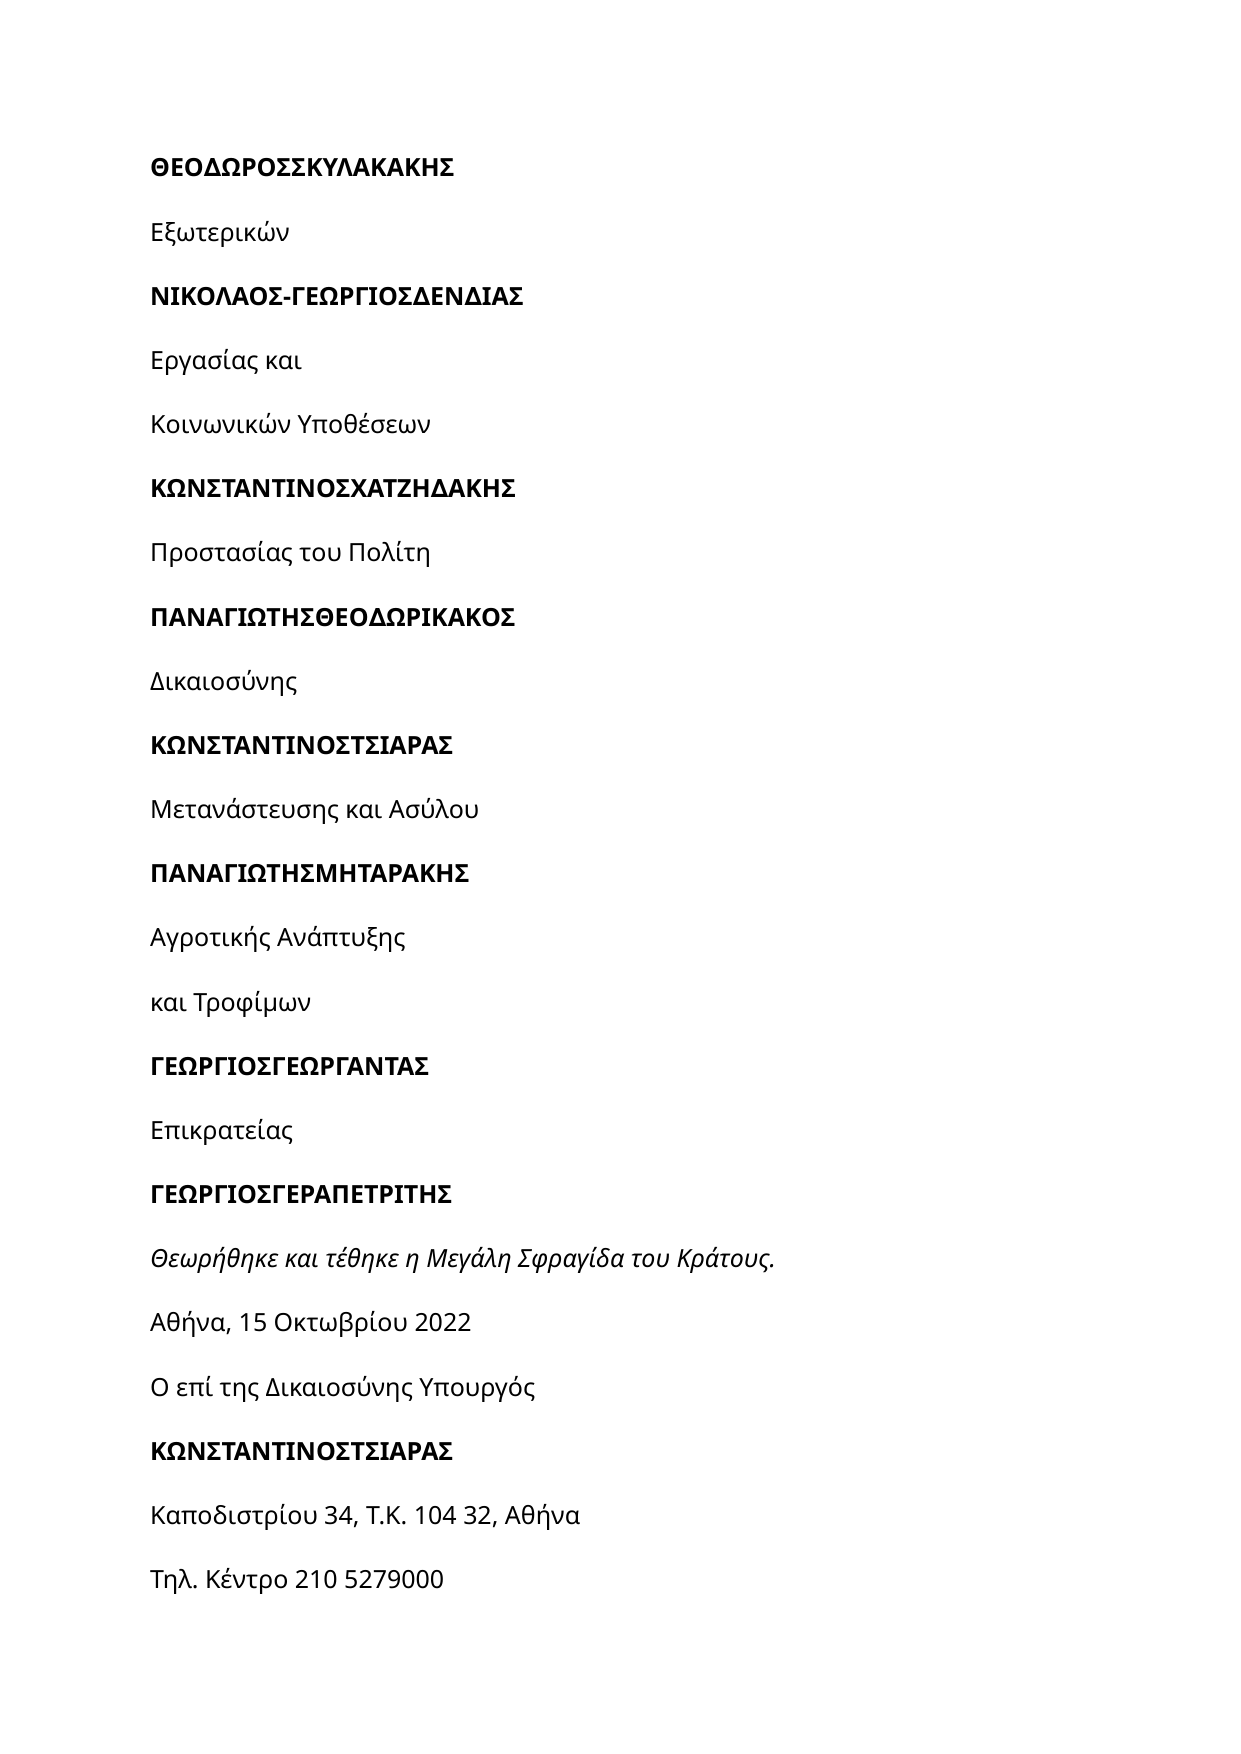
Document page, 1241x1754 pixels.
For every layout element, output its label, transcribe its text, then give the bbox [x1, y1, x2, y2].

text Επικρατείας [150, 1112, 1090, 1147]
text Κοινωνικών Υποθέσεων [150, 407, 1090, 441]
text ΓΕΩΡΓΙΟΣΓΕΡΑΠΕΤΡΙΤΗΣ [150, 1177, 1090, 1211]
text ΠΑΝΑΓΙΩΤΗΣΜΗΤΑΡΑΚΗΣ [150, 856, 1090, 890]
text ΝΙΚΟΛΑΟΣ-ΓΕΩΡΓΙΟΣ∆ΕΝ∆ΙΑΣ [150, 278, 1090, 312]
text ΠΑΝΑΓΙΩΤΗΣΘΕO∆ΩΡΙΚΑΚΟΣ [150, 599, 1090, 633]
text και Τροφίμων [150, 984, 1090, 1018]
text Εξωτερικών [150, 214, 1090, 248]
text ΚΩΝΣΤΑΝΤΙΝΟΣΧΑΤΖΗ∆ΑΚΗΣ [150, 471, 1090, 505]
text ΚΩΝΣΤΑΝΤΙΝΟΣΤΣΙΑΡΑΣ [150, 727, 1090, 762]
text Εργασίας και [150, 342, 1090, 377]
text ΘΕΟ∆ΩΡΟΣΣΚΥΛΑΚΑΚΗΣ [150, 150, 1090, 184]
text Θεωρήθηκε και τέθηκε η Μεγάλη Σφραγίδα του Κράτους. [150, 1241, 1090, 1275]
text Αγροτικής Ανάπτυξης [150, 920, 1090, 954]
text Καποδιστρίου 34, Τ.Κ. 104 32, Αθήνα [150, 1497, 1090, 1532]
text Μετανάστευσης και Ασύλου [150, 792, 1090, 826]
text Δικαιοσύνης [150, 663, 1090, 697]
text Τηλ. Κέντρο 210 5279000 [150, 1562, 1090, 1596]
text Αθήνα, 15 Οκτωβρίου 2022 [150, 1305, 1090, 1339]
text Ο επί της Δικαιοσύνης Υπουργός [150, 1369, 1090, 1403]
text ΚΩΝΣΤΑΝΤΙΝΟΣΤΣΙΑΡΑΣ [150, 1433, 1090, 1467]
text Προστασίας του Πολίτη [150, 535, 1090, 569]
text ΓΕΩΡΓΙΟΣΓΕΩΡΓΑΝΤΑΣ [150, 1048, 1090, 1082]
